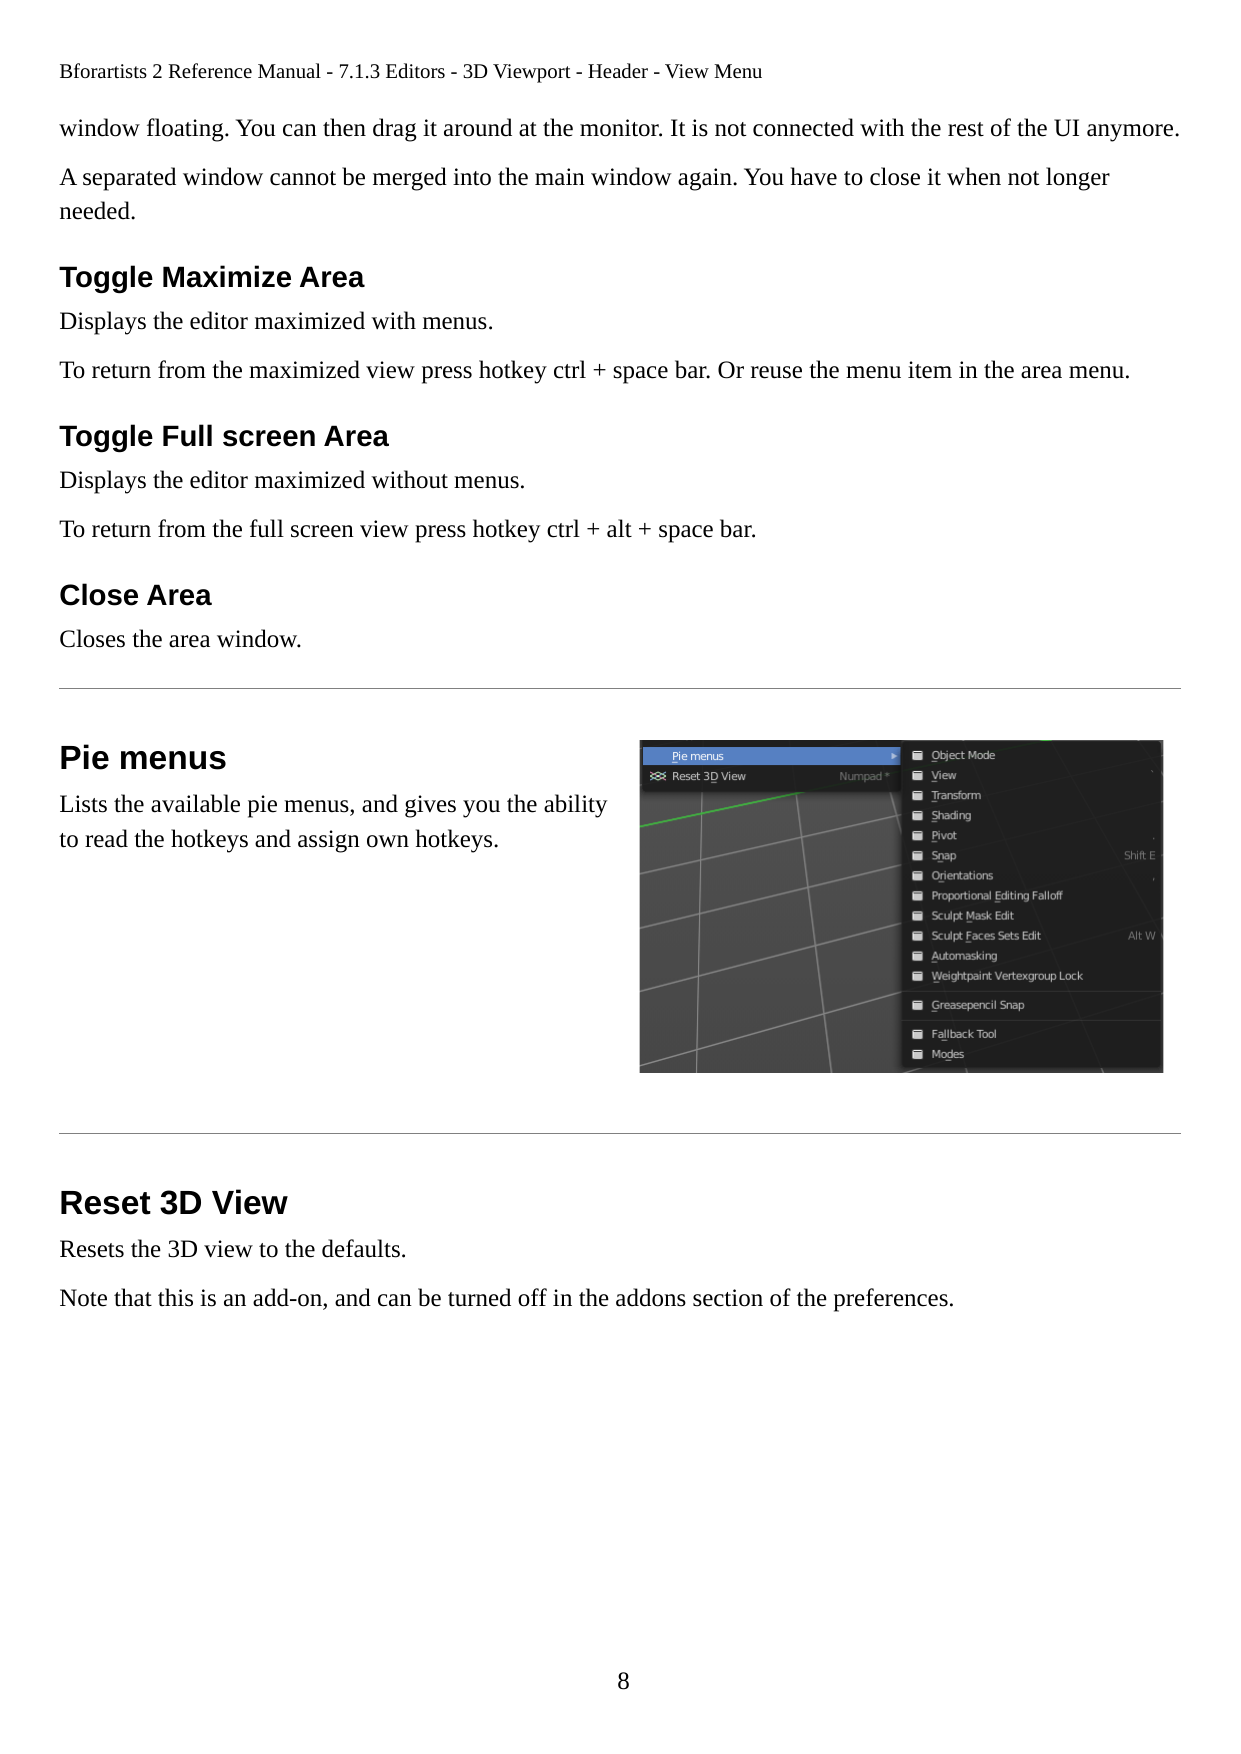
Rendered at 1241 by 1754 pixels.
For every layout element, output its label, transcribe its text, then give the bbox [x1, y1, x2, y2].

subtitle Close Area [59, 578, 1181, 611]
text Displays the editor maximized with menus. [59, 306, 1181, 335]
text window floating. You can then drag it around at the monitor. It is not connected with the rest of the UI anymore. [59, 113, 1181, 141]
picture [639, 740, 1164, 1073]
text To return from the full screen view press hotkey ctrl + alt + space bar. [59, 514, 1181, 543]
text A separated window cannot be merged into the main window again. You have to close it when not longer needed. [59, 162, 1181, 225]
subtitle Pie menus [59, 738, 1181, 777]
text To return from the maximized view press hotkey ctrl + space bar. Or reuse the menu item in the area menu. [59, 355, 1181, 384]
subtitle Reset 3D View [59, 1183, 1181, 1222]
text Closes the area window. [59, 624, 1181, 653]
text Note that this is an add-on, and can be turned off in the addons section of the preferences. [59, 1283, 1181, 1312]
subtitle Toggle Maximize Area [59, 260, 1181, 293]
text Lists the available pie menus, and gives you the ability to read the hotkeys and assign own hotkeys. [59, 789, 639, 852]
subtitle Toggle Full screen Area [59, 419, 1181, 452]
text Displays the editor maximized without menus. [59, 465, 1181, 494]
text Resets the 3D view to the defaults. [59, 1234, 1181, 1263]
